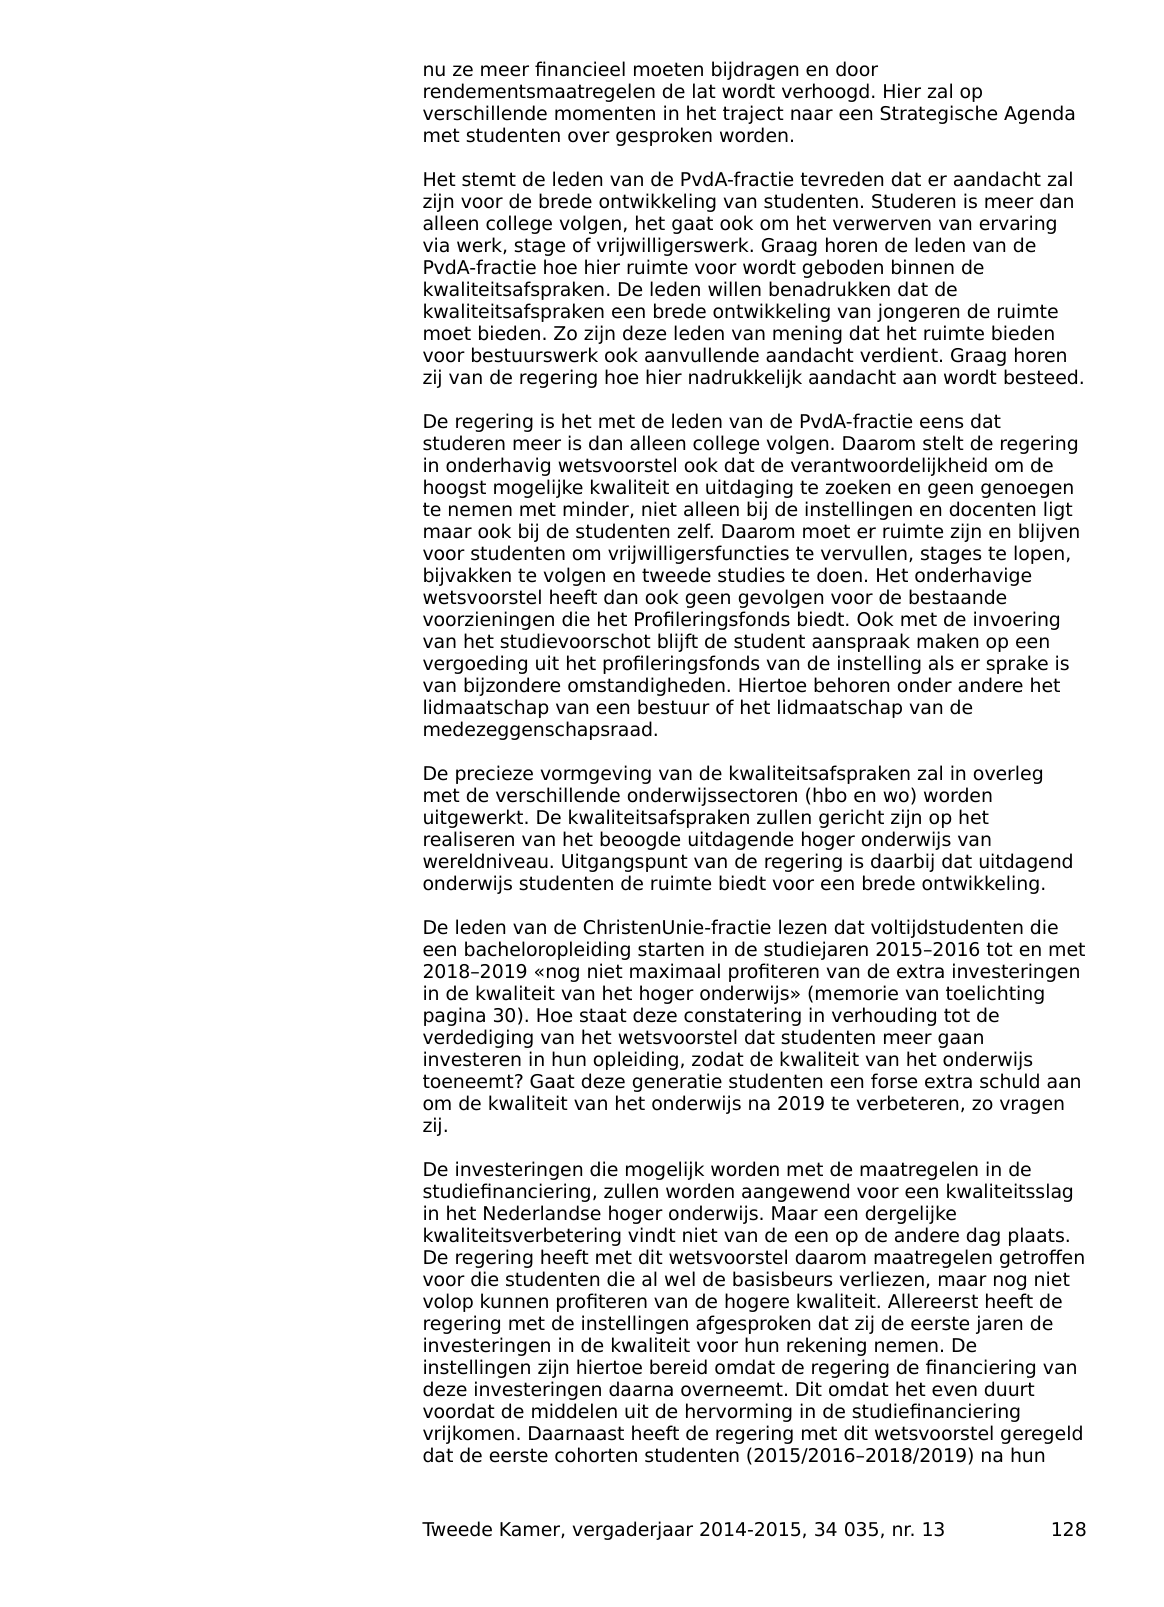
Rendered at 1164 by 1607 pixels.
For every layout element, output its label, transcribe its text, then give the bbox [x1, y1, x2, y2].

text De precieze vormgeving van de kwaliteitsafspraken zal in overleg met de verschillende onderwijssectoren (hbo en wo) worden uitgewerkt. De kwaliteitsafspraken zullen gericht zijn op het realiseren van het beoogde uitdagende hoger onderwijs van wereldniveau. Uitgangspunt van de regering is daarbij dat uitdagend onderwijs studenten de ruimte biedt voor een brede ontwikkeling. [422, 763, 1087, 895]
text nu ze meer financieel moeten bijdragen en door rendementsmaatregelen de lat wordt verhoogd. Hier zal op verschillende momenten in het traject naar een Strategische Agenda met studenten over gesproken worden. [422, 59, 1087, 147]
text De investeringen die mogelijk worden met de maatregelen in de studiefinanciering, zullen worden aangewend voor een kwaliteitsslag in het Nederlandse hoger onderwijs. Maar een dergelijke kwaliteitsverbetering vindt niet van de een op de andere dag plaats. De regering heeft met dit wetsvoorstel daarom maatregelen getroffen voor die studenten die al wel de basisbeurs verliezen, maar nog niet volop kunnen profiteren van de hogere kwaliteit. Allereerst heeft de regering met de instellingen afgesproken dat zij de eerste jaren de investeringen in de kwaliteit voor hun rekening nemen. De instellingen zijn hiertoe bereid omdat de regering de financiering van deze investeringen daarna overneemt. Dit omdat het even duurt voordat de middelen uit de hervorming in de studiefinanciering vrijkomen. Daarnaast heeft de regering met dit wetsvoorstel geregeld dat de eerste cohorten studenten (2015/2016–2018/2019) na hun [422, 1159, 1087, 1467]
text De regering is het met de leden van de PvdA-fractie eens dat studeren meer is dan alleen college volgen. Daarom stelt de regering in onderhavig wetsvoorstel ook dat de verantwoordelijkheid om de hoogst mogelijke kwaliteit en uitdaging te zoeken en geen genoegen te nemen met minder, niet alleen bij de instellingen en docenten ligt maar ook bij de studenten zelf. Daarom moet er ruimte zijn en blijven voor studenten om vrijwilligersfuncties te vervullen, stages te lopen, bijvakken te volgen en tweede studies te doen. Het onderhavige wetsvoorstel heeft dan ook geen gevolgen voor de bestaande voorzieningen die het Profileringsfonds biedt. Ook met de invoering van het studievoorschot blijft de student aanspraak maken op een vergoeding uit het profileringsfonds van de instelling als er sprake is van bijzondere omstandigheden. Hiertoe behoren onder andere het lidmaatschap van een bestuur of het lidmaatschap van de medezeggenschapsraad. [422, 411, 1087, 741]
text De leden van de ChristenUnie-fractie lezen dat voltijdstudenten die een bacheloropleiding starten in de studiejaren 2015–2016 tot en met 2018–2019 «nog niet maximaal profiteren van de extra investeringen in de kwaliteit van het hoger onderwijs» (memorie van toelichting pagina 30). Hoe staat deze constatering in verhouding tot de verdediging van het wetsvoorstel dat studenten meer gaan investeren in hun opleiding, zodat de kwaliteit van het onderwijs toeneemt? Gaat deze generatie studenten een forse extra schuld aan om de kwaliteit van het onderwijs na 2019 te verbeteren, zo vragen zij. [422, 917, 1087, 1137]
text Het stemt de leden van de PvdA-fractie tevreden dat er aandacht zal zijn voor de brede ontwikkeling van studenten. Studeren is meer dan alleen college volgen, het gaat ook om het verwerven van ervaring via werk, stage of vrijwilligerswerk. Graag horen de leden van de PvdA-fractie hoe hier ruimte voor wordt geboden binnen de kwaliteitsafspraken. De leden willen benadrukken dat de kwaliteitsafspraken een brede ontwikkeling van jongeren de ruimte moet bieden. Zo zijn deze leden van mening dat het ruimte bieden voor bestuurswerk ook aanvullende aandacht verdient. Graag horen zij van de regering hoe hier nadrukkelijk aandacht aan wordt besteed. [422, 169, 1087, 389]
